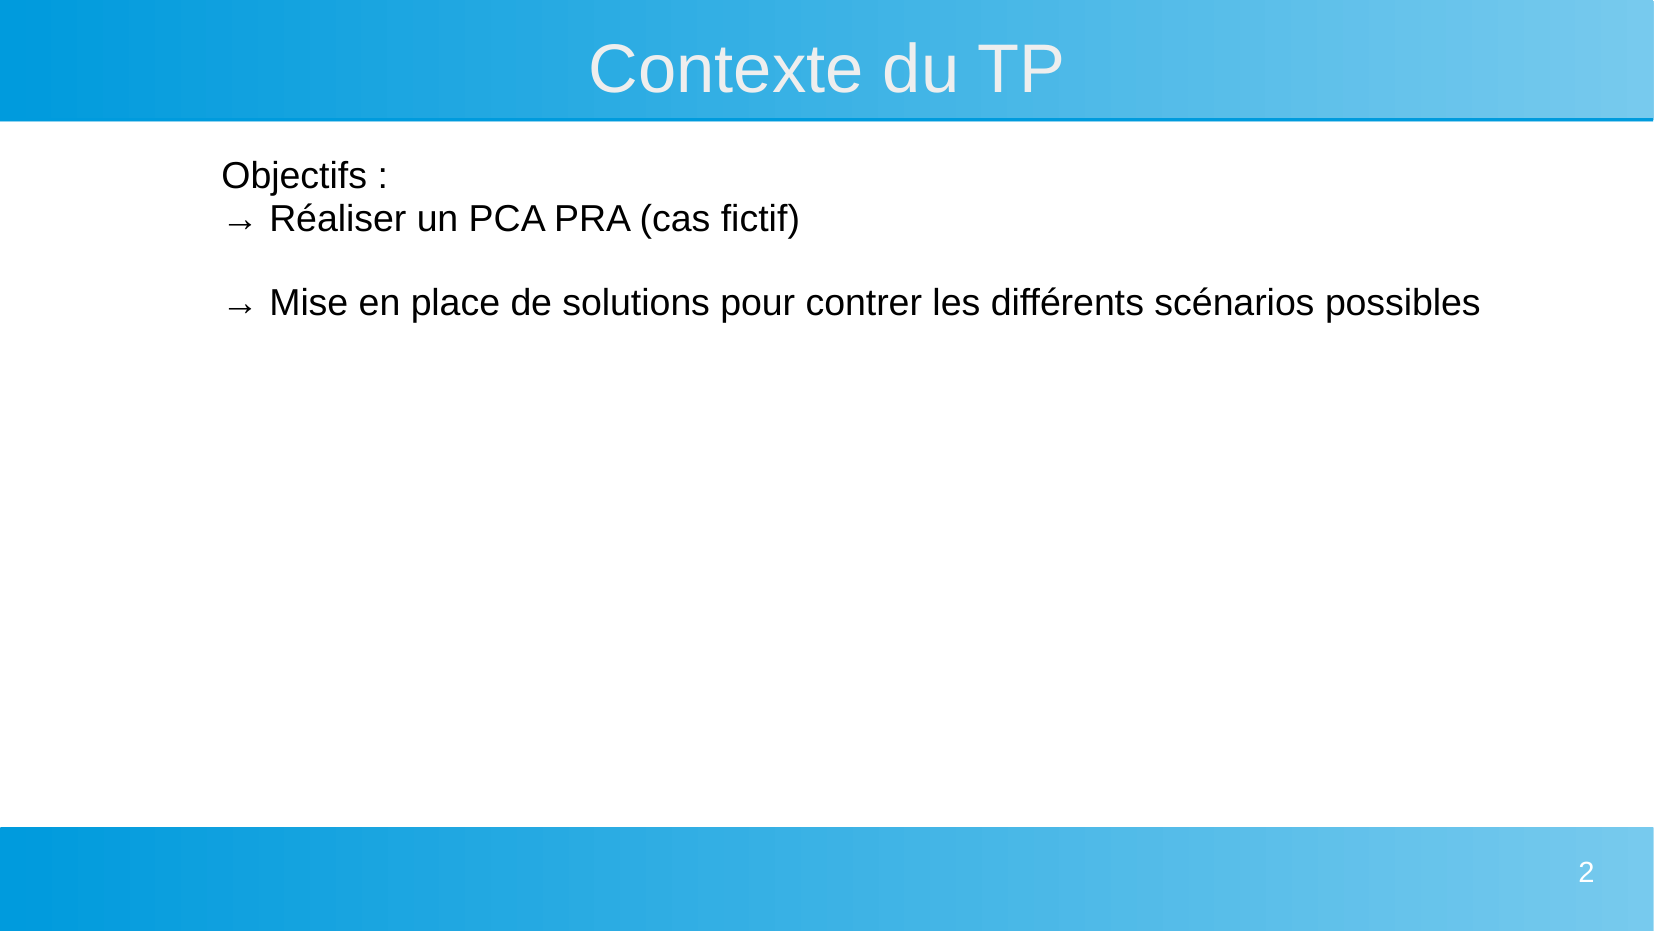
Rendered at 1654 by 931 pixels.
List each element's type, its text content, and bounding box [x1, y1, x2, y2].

text_box Objectifs : → Réaliser un PCA PRA (cas fictif) → Mise en place de solutions pour contrer les différents scénarios possibles [206, 147, 1565, 827]
title Contexte du TP [59, 29, 1595, 108]
